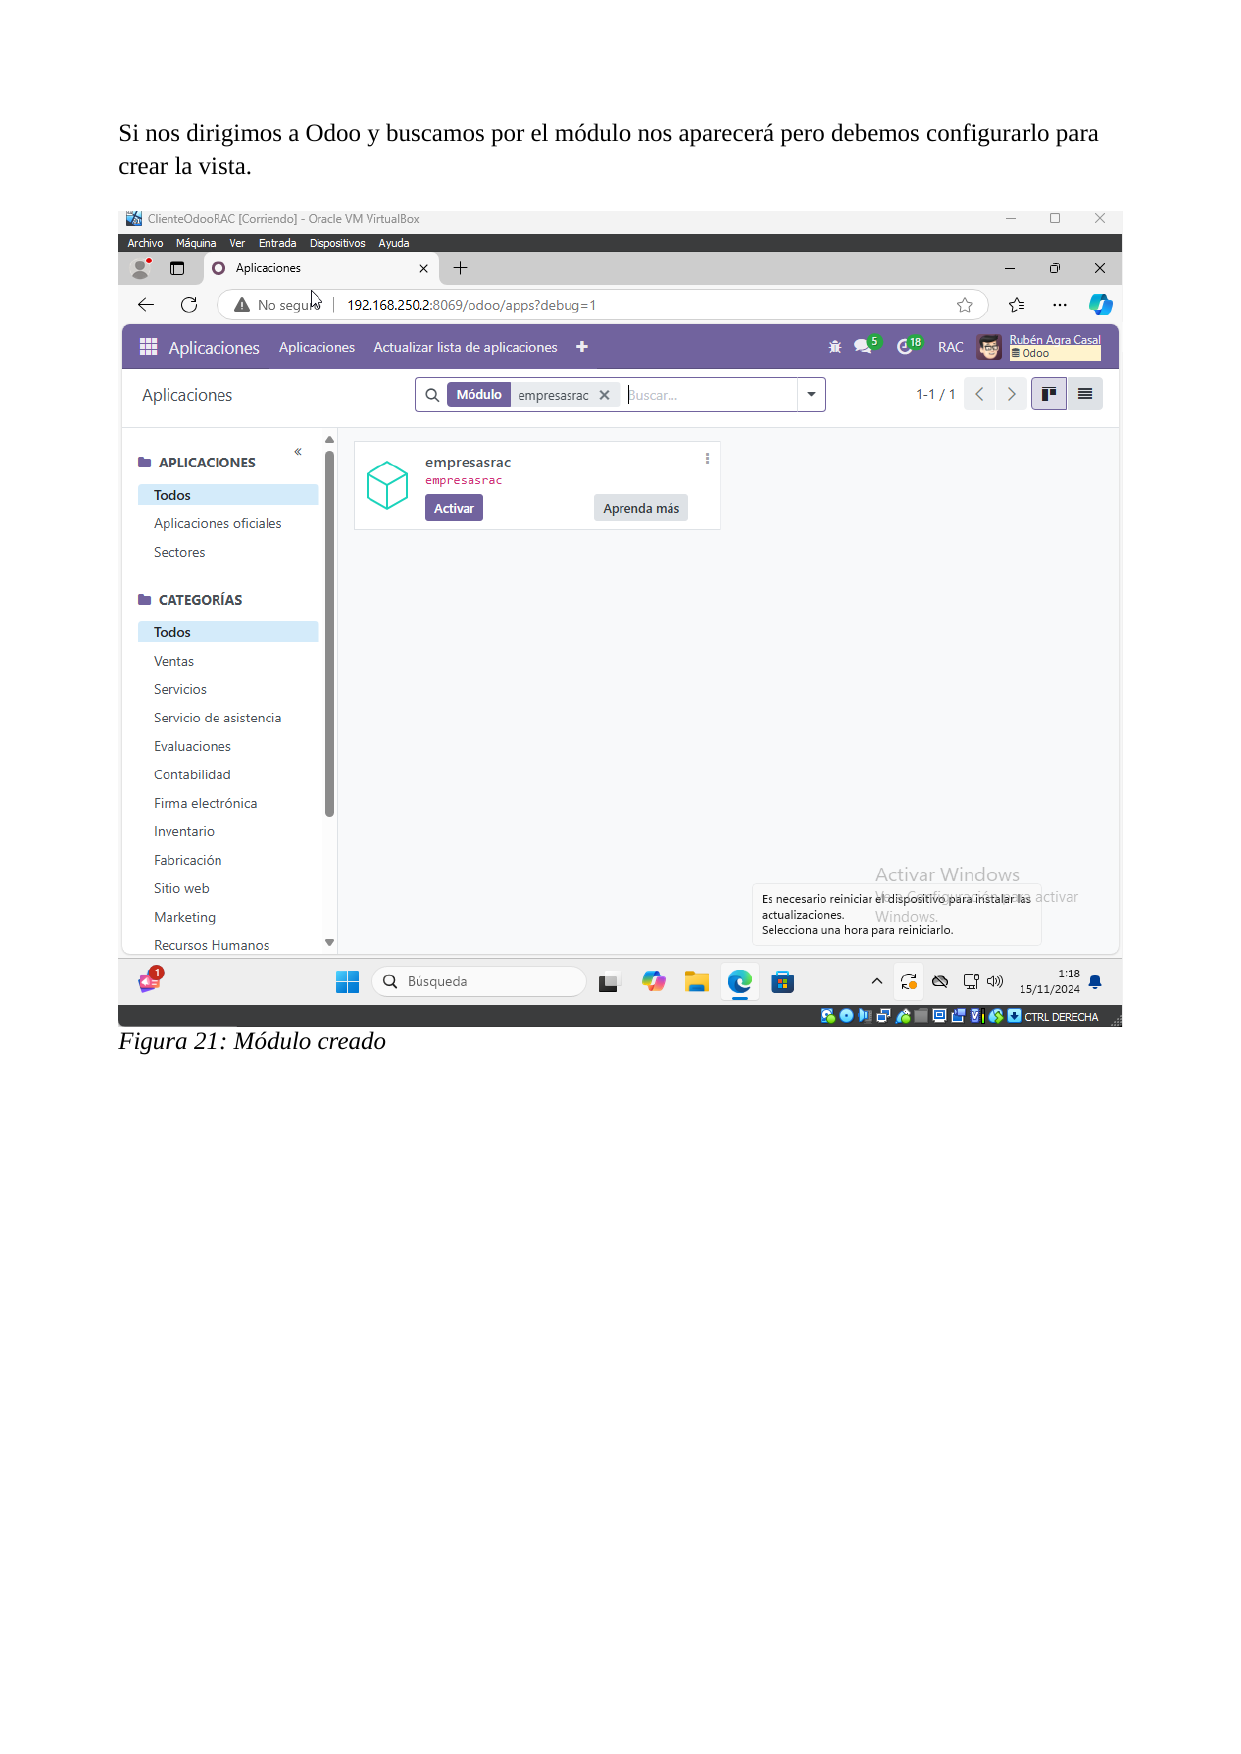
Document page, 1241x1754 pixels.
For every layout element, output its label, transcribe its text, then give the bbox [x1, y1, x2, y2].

picture [118, 211, 1123, 1027]
text Si nos dirigimos a Odoo y buscamos por el módulo nos aparecerá pero debemos configurarlo para crear la vista. [118, 118, 1122, 180]
text Figura 21: Módulo creado [118, 1027, 1122, 1055]
